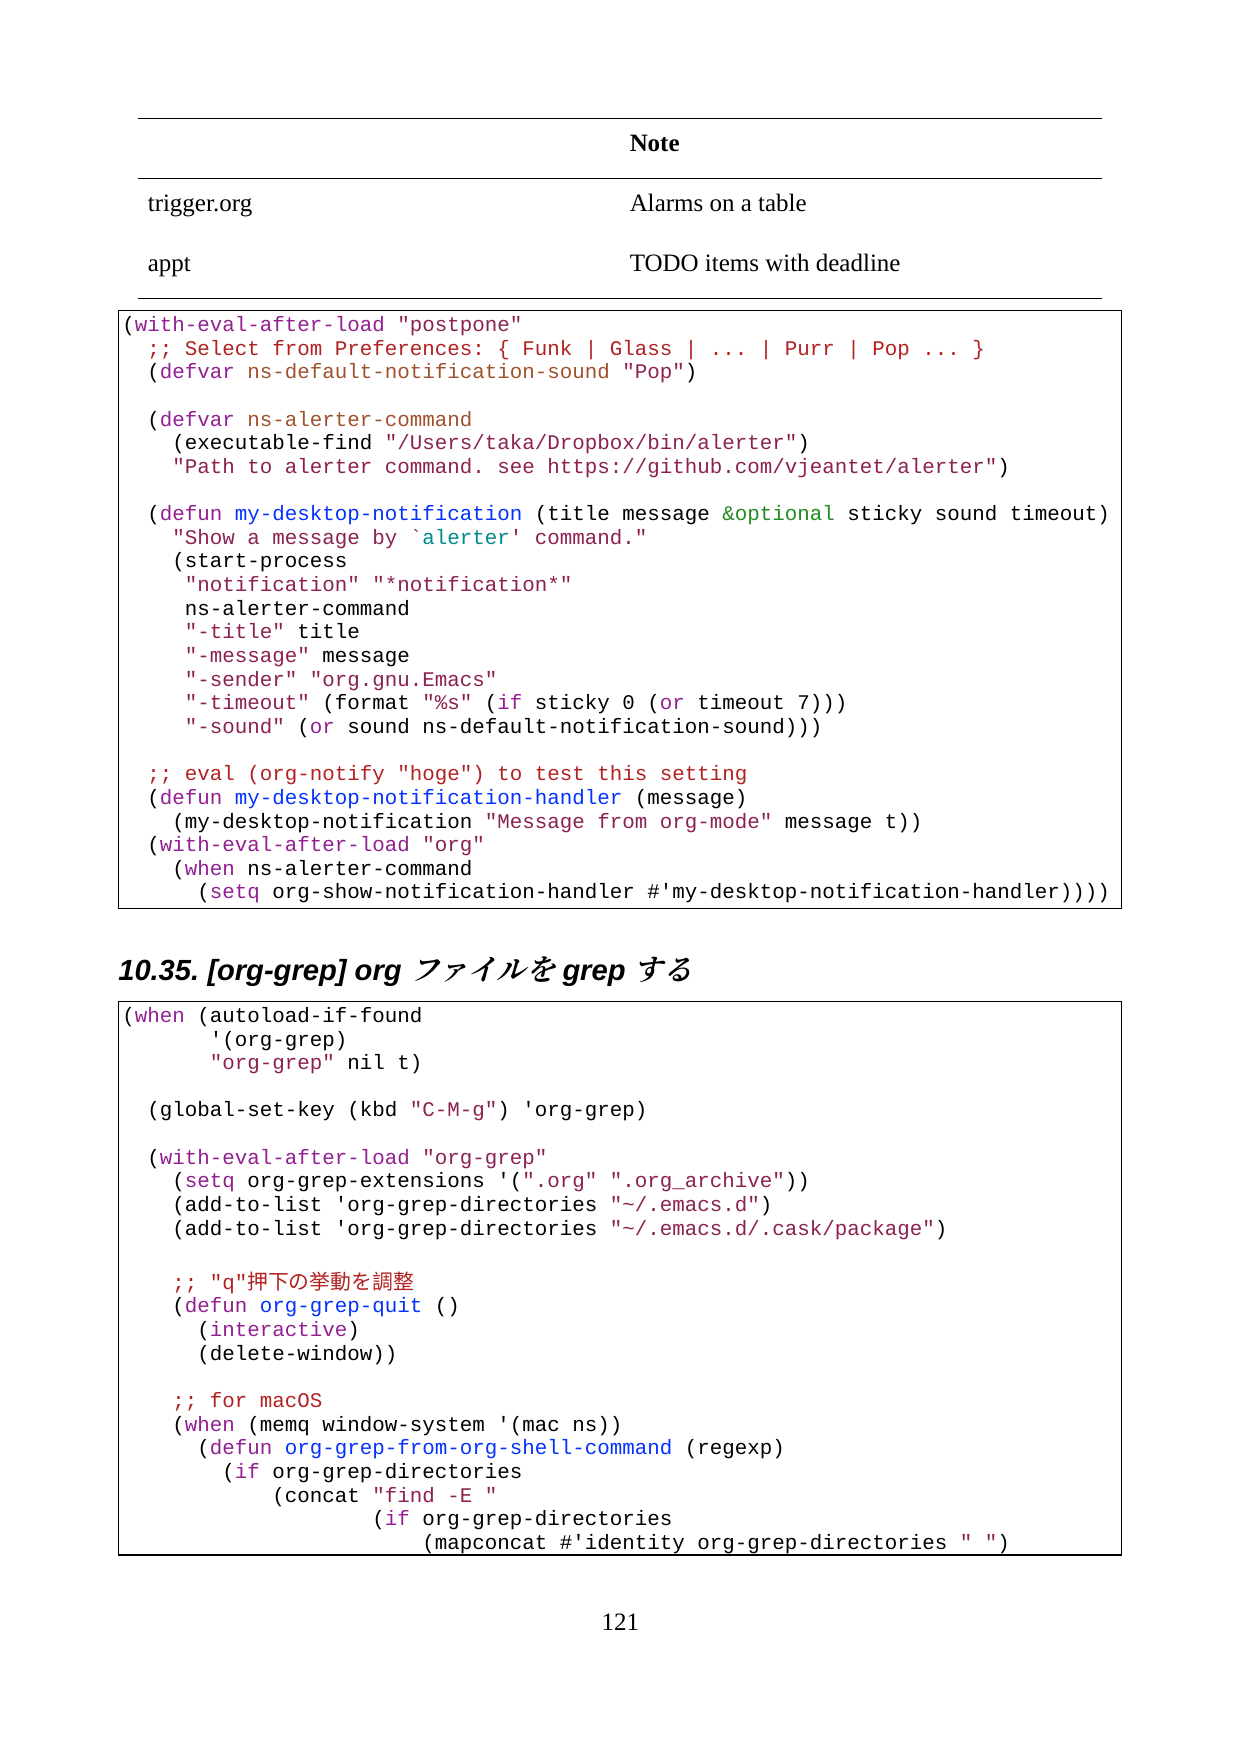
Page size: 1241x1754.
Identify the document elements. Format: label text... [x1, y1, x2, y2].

text (if org-grep-directories [119, 1457, 1121, 1481]
table_cell trigger.org [138, 179, 620, 238]
text (defun org-grep-quit () [119, 1291, 1121, 1315]
text ;; eval (org-notify "hoge") to test this setting [119, 759, 1121, 783]
text "-sound" (or sound ns-default-notification-sound))) [119, 712, 1121, 736]
text (concat "find -E " [119, 1481, 1121, 1504]
text (start-process [119, 547, 1121, 570]
text (defun my-desktop-notification-handler (message) [119, 783, 1121, 807]
text (mapconcat #'identity org-grep-directories " ") [119, 1528, 1121, 1554]
text (with-eval-after-load "postpone" [119, 311, 1121, 334]
text "Path to alerter command. see https://github.com/vjeantet/alerter") [119, 452, 1121, 476]
text (global-set-key (kbd "C-M-g") 'org-grep) [119, 1096, 1121, 1119]
text ;; "q"押下の挙動を調整 [119, 1261, 1121, 1291]
table_cell Alarms on a table [620, 179, 1102, 238]
text (when (memq window-system '(mac ns)) [119, 1410, 1121, 1433]
text (if org-grep-directories [119, 1504, 1121, 1528]
text (executable-find "/Users/taka/Dropbox/bin/alerter") [119, 428, 1121, 452]
text '(org-grep) [119, 1024, 1121, 1048]
text "org-grep" nil t) [119, 1048, 1121, 1072]
text ;; Select from Preferences: { Funk | Glass | ... | Purr | Pop ... } [119, 334, 1121, 357]
text (defun org-grep-from-org-shell-command (regexp) [119, 1433, 1121, 1457]
text "notification" "*notification*" [119, 570, 1121, 594]
text (my-desktop-notification "Message from org-mode" message t)) [119, 807, 1121, 830]
table_cell TODO items with deadline [620, 238, 1102, 298]
text (with-eval-after-load "org-grep" [119, 1143, 1121, 1166]
subtitle [org-grep] org ファイルを grep する [118, 947, 1122, 988]
text "-title" title [119, 617, 1121, 641]
text "-message" message [119, 641, 1121, 665]
text (delete-window)) [119, 1339, 1121, 1362]
text (interactive) [119, 1315, 1121, 1339]
text (setq org-grep-extensions '(".org" ".org_archive")) [119, 1166, 1121, 1190]
table_cell appt [138, 238, 620, 298]
text (defvar ns-alerter-command [119, 405, 1121, 428]
text (when ns-alerter-command [119, 854, 1121, 878]
text "Show a message by `alerter' command." [119, 523, 1121, 547]
text (add-to-list 'org-grep-directories "~/.emacs.d/.cask/package") [119, 1214, 1121, 1237]
text "-sender" "org.gnu.Emacs" [119, 665, 1121, 688]
text (with-eval-after-load "org" [119, 830, 1121, 854]
text (defun my-desktop-notification (title message &optional sticky sound timeout) [119, 499, 1121, 523]
text ns-alerter-command [119, 594, 1121, 617]
text ;; for macOS [119, 1386, 1121, 1410]
table_header Note [620, 119, 1102, 178]
text (setq org-show-notification-handler #'my-desktop-notification-handler)))) [119, 878, 1121, 908]
text "-timeout" (format "%s" (if sticky 0 (or timeout 7))) [119, 688, 1121, 712]
text (defvar ns-default-notification-sound "Pop") [119, 357, 1121, 381]
table_header [138, 119, 620, 178]
text (when (autoload-if-found [119, 1002, 1121, 1024]
text (add-to-list 'org-grep-directories "~/.emacs.d") [119, 1190, 1121, 1214]
